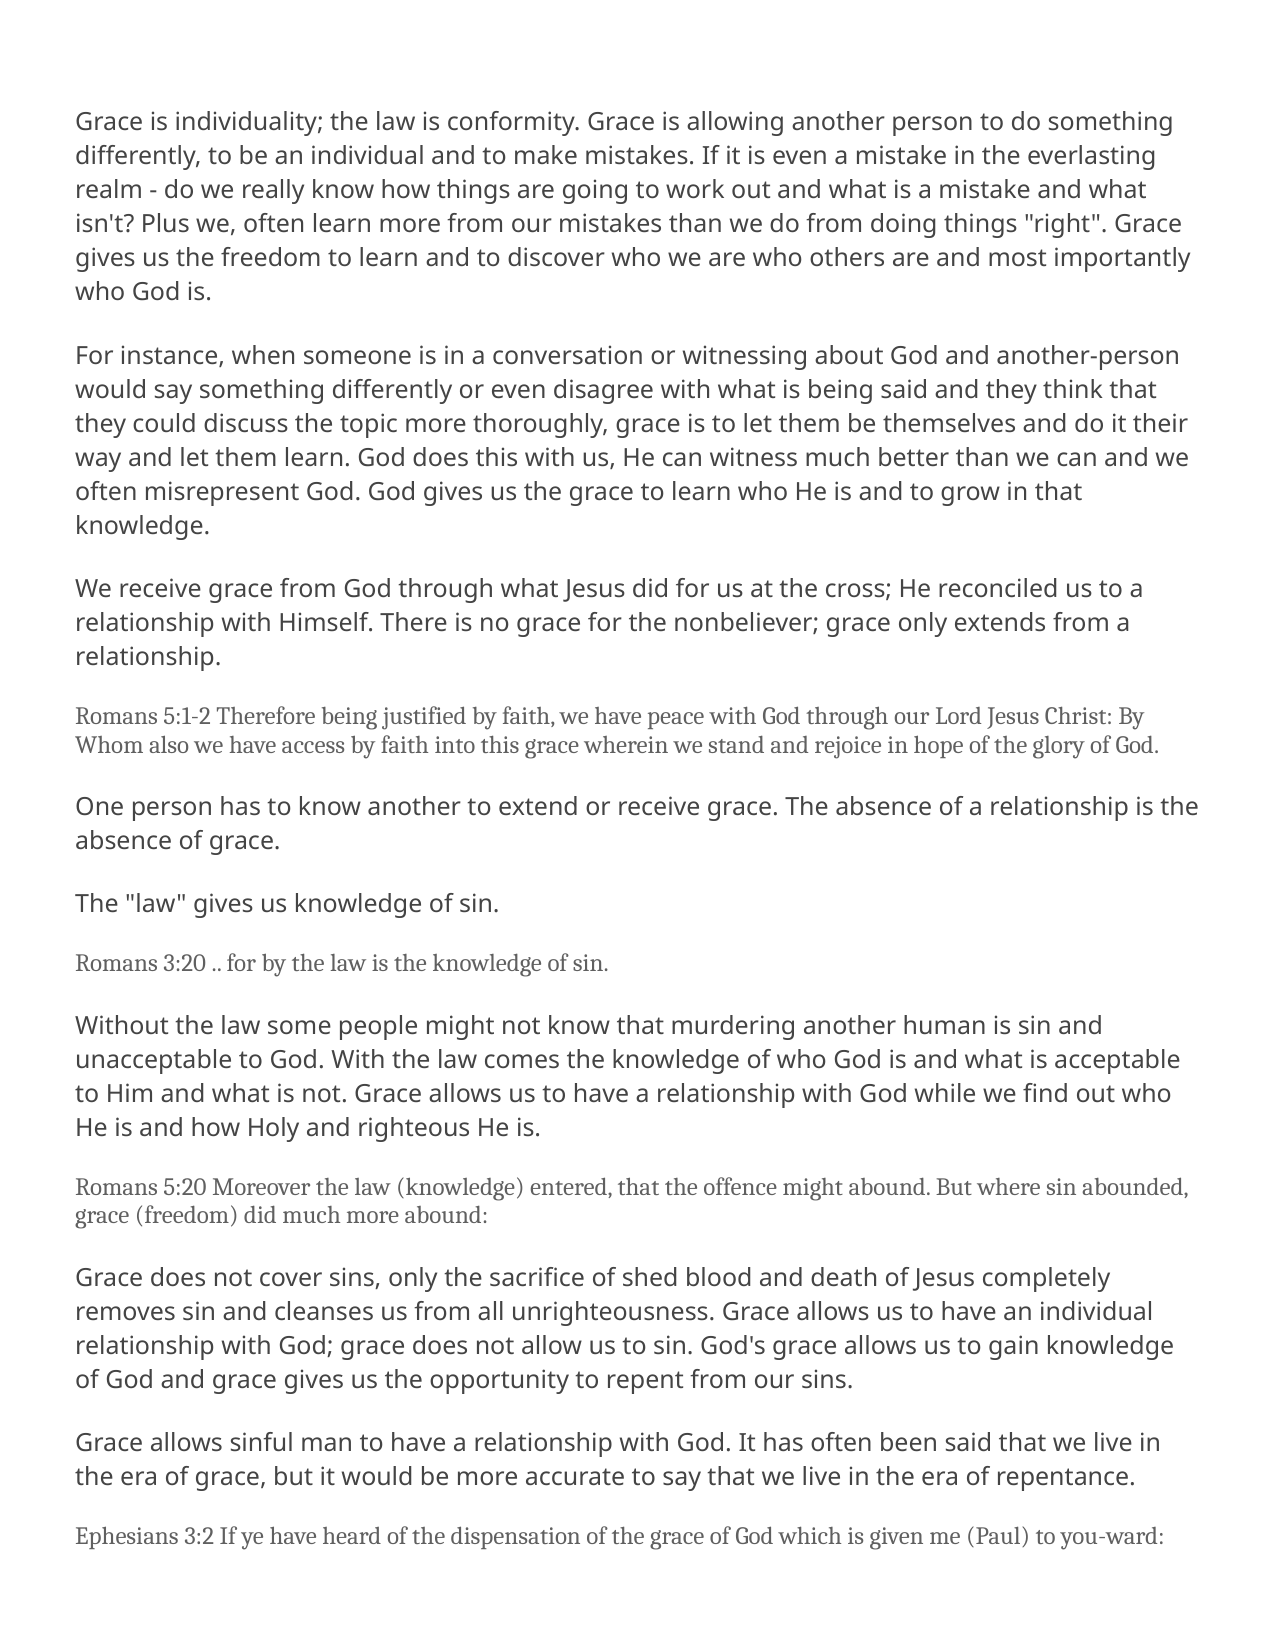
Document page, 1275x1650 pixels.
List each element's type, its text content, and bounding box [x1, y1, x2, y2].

text Romans 5:1-2 Therefore being justified by faith, we have peace with God through our Lord Jesus Christ: By Whom also we have access by faith into this grace wherein we stand and rejoice in hope of the glory of God. [75, 702, 1200, 760]
text Romans 5:20 Moreover the law (knowledge) entered, that the offence might abound. But where sin abounded, grace (freedom) did much more abound: [75, 1173, 1200, 1230]
text Grace does not cover sins, only the sacrifice of shed blood and death of Jesus completely removes sin and cleanses us from all unrighteousness. Grace allows us to have an individual relationship with God; grace does not allow us to sin. God's grace allows us to gain knowledge of God and grace gives us the opportunity to repent from our sins. [75, 1259, 1200, 1396]
text Romans 3:20 .. for by the law is the knowledge of sin. [75, 949, 1200, 978]
text One person has to know another to extend or receive grace. The absence of a relationship is the absence of grace. [75, 789, 1200, 857]
text We receive grace from God through what Jesus did for us at the cross; He reconciled us to a relationship with Himself. There is no grace for the nonbeliever; grace only extends from a relationship. [75, 571, 1200, 673]
text Without the law some people might not know that murdering another human is sin and unacceptable to God. With the law comes the knowledge of who God is and what is acceptable to Him and what is not. Grace allows us to have a relationship with God while we find out who He is and how Holy and righteous He is. [75, 1007, 1200, 1143]
text Ephesians 3:2 If ye have heard of the dispensation of the grace of God which is given me (Paul) to you-ward: [75, 1522, 1200, 1551]
text Grace allows sinful man to have a relationship with God. It has often been said that we live in the era of grace, but it would be more accurate to say that we live in the era of repentance. [75, 1425, 1200, 1493]
text Grace is individuality; the law is conformity. Grace is allowing another person to do something differently, to be an individual and to make mistakes. If it is even a mistake in the everlasting realm - do we really know how things are going to work out and what is a mistake and what isn't? Plus we, often learn more from our mistakes than we do from doing things "right". Grace gives us the freedom to learn and to discover who we are who others are and most importantly who God is. [75, 104, 1200, 308]
text For instance, when someone is in a conversation or witnessing about God and another-person would say something differently or even disagree with what is being said and they think that they could discuss the topic more thoroughly, grace is to let them be themselves and do it their way and let them learn. God does this with us, He can witness much better than we can and we often misrepresent God. God gives us the grace to learn who He is and to grow in that knowledge. [75, 337, 1200, 542]
text The "law" gives us knowledge of sin. [75, 886, 1200, 920]
